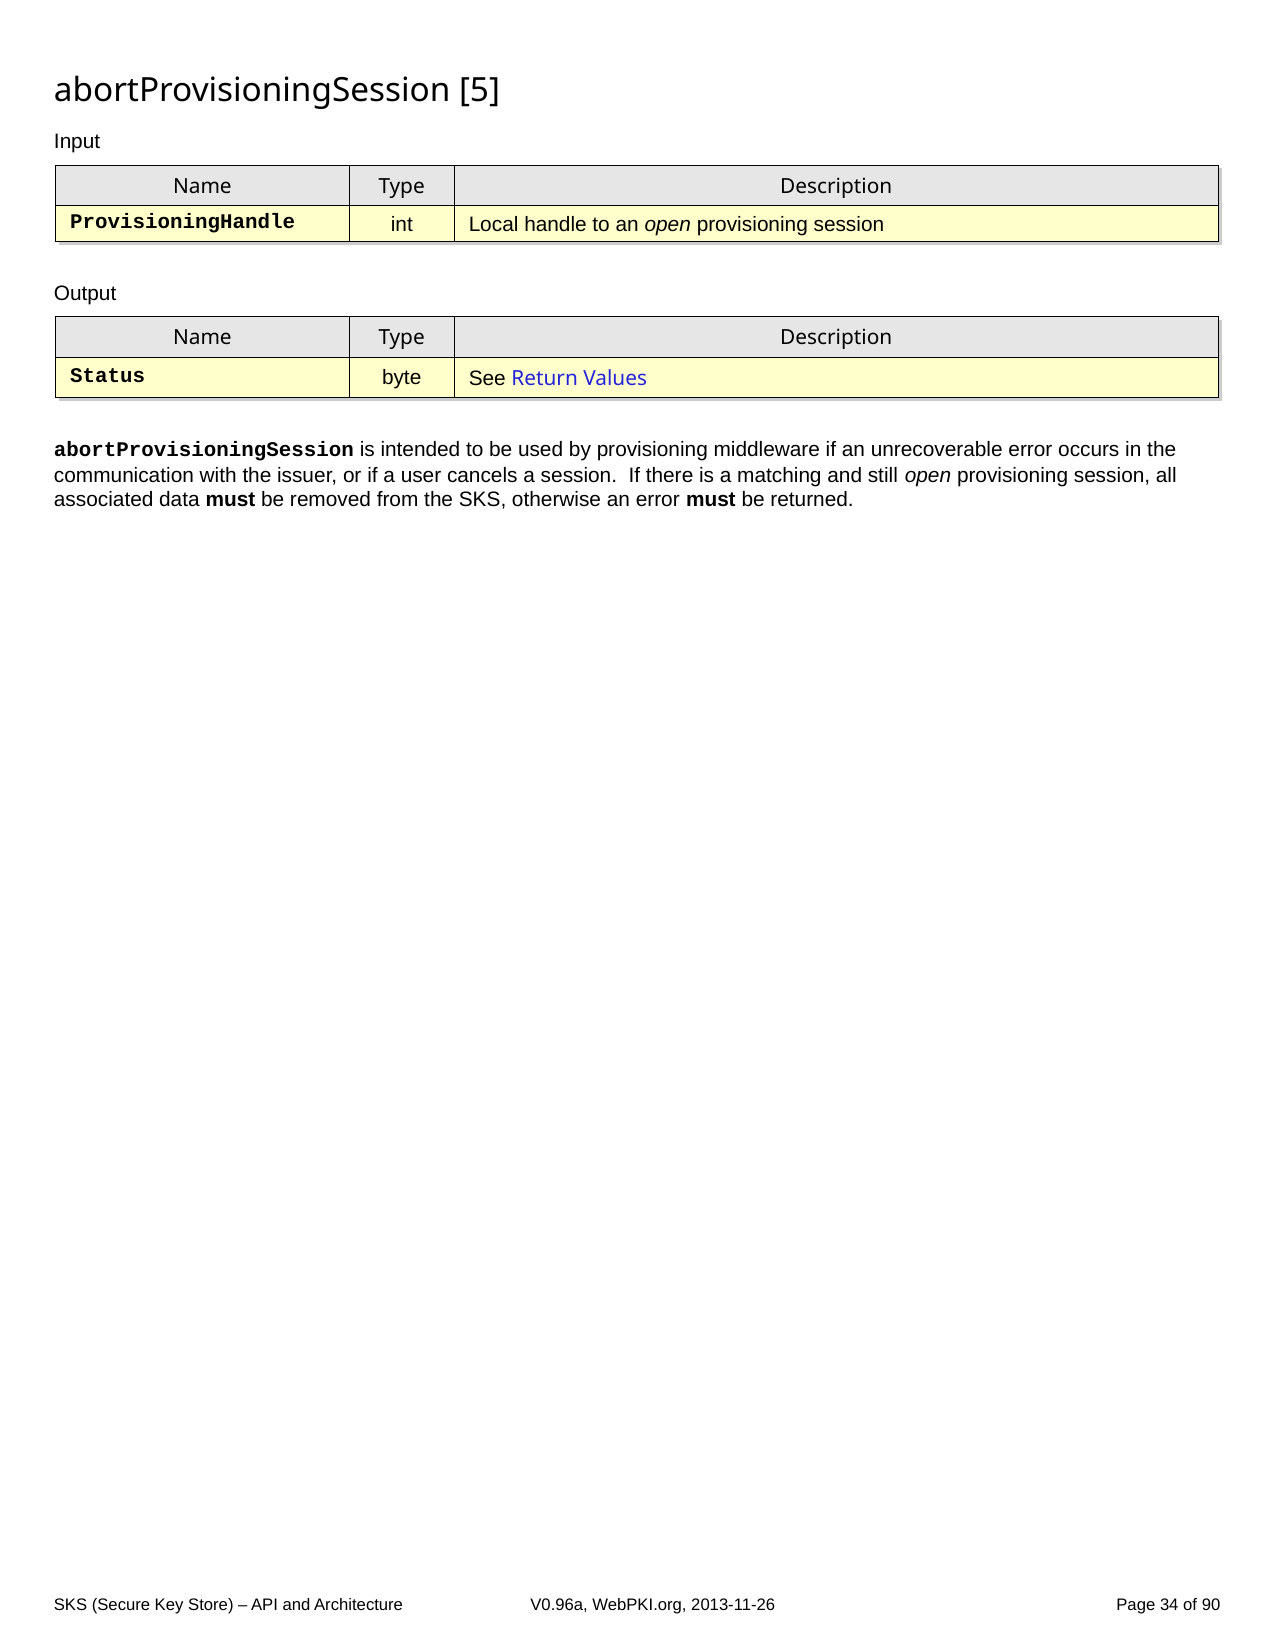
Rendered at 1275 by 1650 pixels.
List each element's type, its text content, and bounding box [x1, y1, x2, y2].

table_header Name [56, 317, 349, 357]
subtitle abortProvisioningSession [5] [54, 66, 1221, 111]
text Output [54, 281, 1221, 304]
table_cell int [350, 206, 454, 241]
table_cell Status [56, 358, 349, 397]
table_cell Local handle to an open provisioning session [455, 206, 1218, 241]
table_header Type [350, 317, 454, 357]
table_cell byte [350, 358, 454, 397]
text abortProvisioningSession is intended to be used by provisioning middleware if an unrecoverable error occurs in the communication with the issuer, or if a user cancels a session. If there is a matching and still open provisioning session, all associated data must be removed from the SKS, otherwise an error must be returned. [54, 437, 1221, 510]
text Input [54, 129, 1221, 153]
table_header Description [455, 166, 1218, 205]
table_header Description [455, 317, 1218, 357]
table_header Name [56, 166, 349, 205]
table_cell ProvisioningHandle [56, 206, 349, 241]
table_cell See Return Values [455, 358, 1218, 397]
table_header Type [350, 166, 454, 205]
